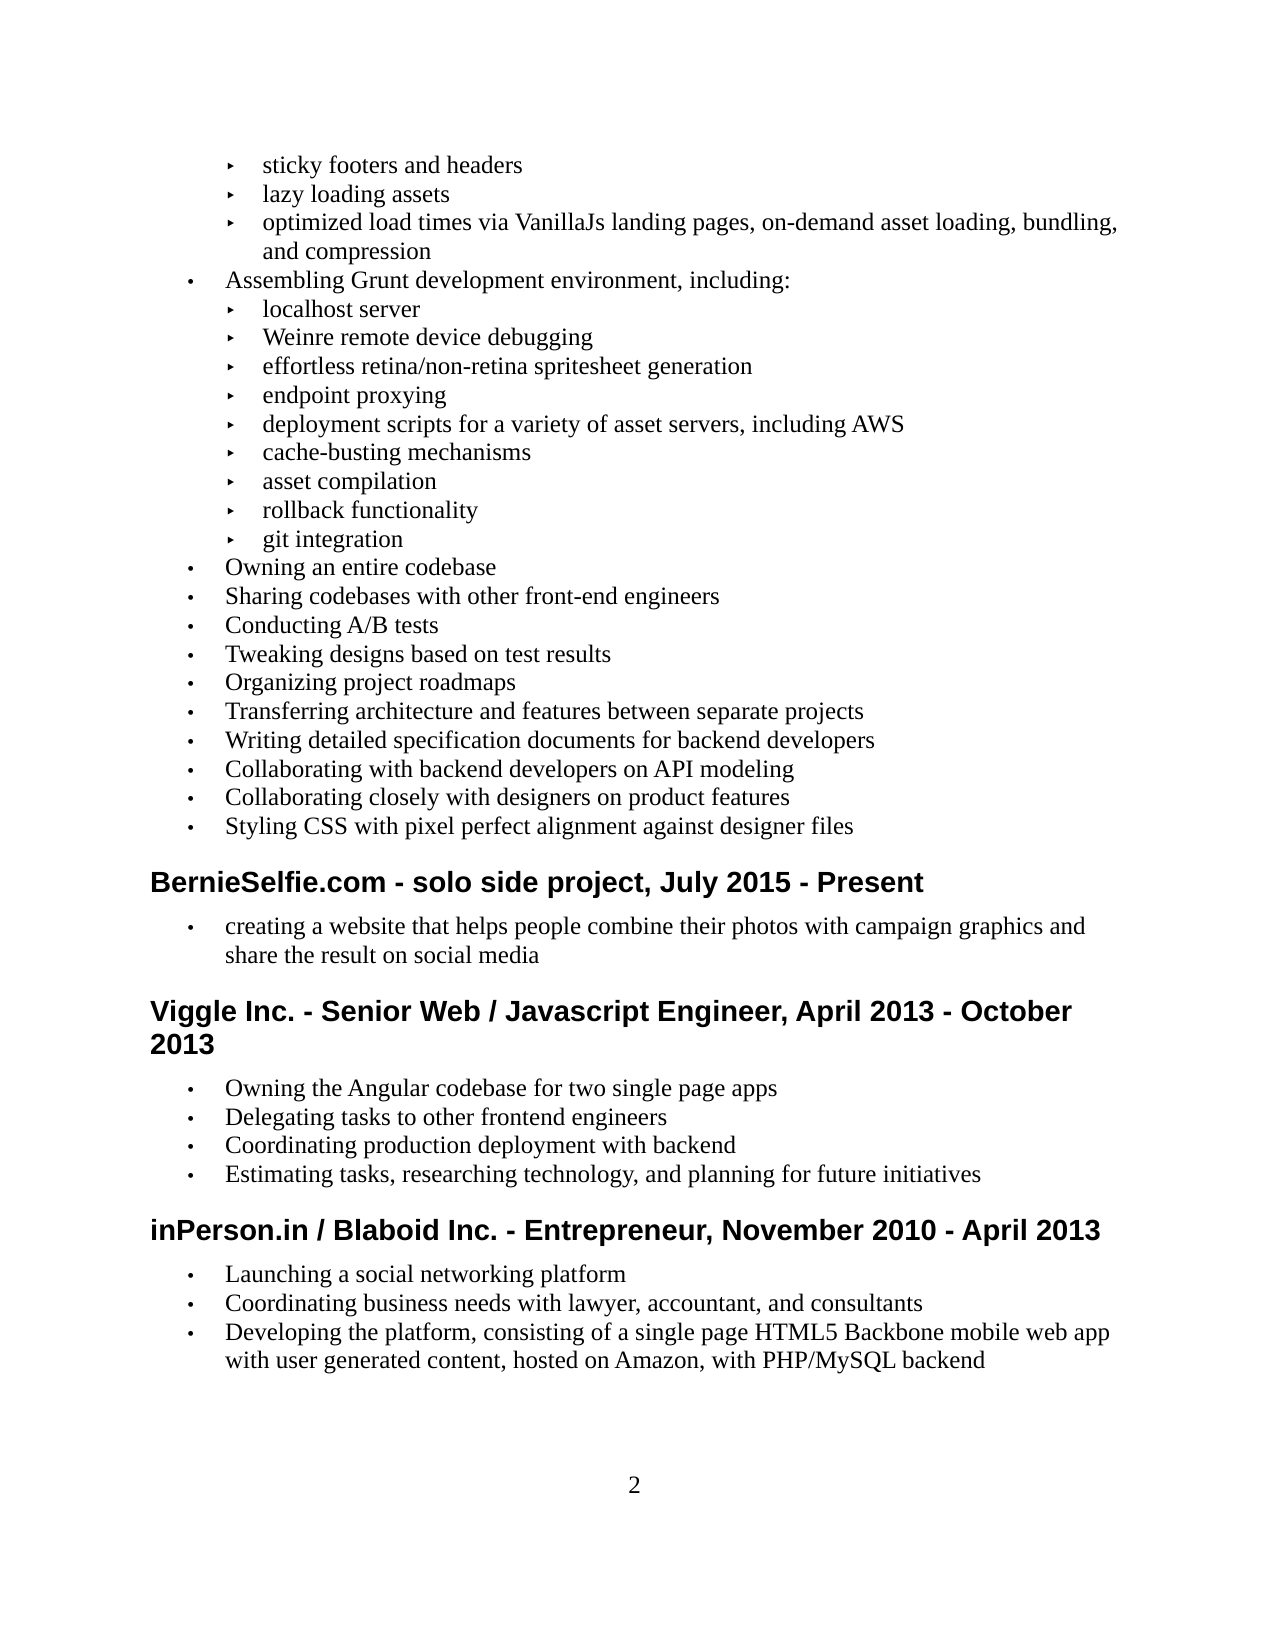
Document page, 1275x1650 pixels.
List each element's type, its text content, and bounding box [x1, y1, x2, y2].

list Collaborating with backend developers on API modeling [187, 754, 1125, 782]
list Developing the platform, consisting of a single page HTML5 Backbone mobile web app with user generated content, hosted on Amazon, with PHP/MySQL backend [187, 1317, 1125, 1374]
list endpoint proxying [225, 380, 1125, 409]
list lazy loading assets [225, 179, 1125, 207]
list sticky footers and headers [225, 150, 1125, 179]
list Transferring architecture and features between separate projects [187, 696, 1125, 725]
list Tweaking designs based on test results [187, 639, 1125, 667]
subtitle Viggle Inc. - Senior Web / Javascript Engineer, April 2013 - October 2013 [150, 993, 1125, 1061]
list Organizing project roadmaps [187, 667, 1125, 696]
list Conducting A/B tests [187, 610, 1125, 639]
list Writing detailed specification documents for backend developers [187, 725, 1125, 754]
list Sharing codebases with other front-end engineers [187, 581, 1125, 610]
list rollback functionality [225, 495, 1125, 524]
list Owning the Angular codebase for two single page apps [187, 1073, 1125, 1102]
list creating a website that helps people combine their photos with campaign graphics and share the result on social media [187, 911, 1125, 968]
subtitle BernieSelfie.com - solo side project, July 2015 - Present [150, 865, 1125, 898]
list Coordinating production deployment with backend [187, 1131, 1125, 1159]
list Launching a social networking platform [187, 1259, 1125, 1288]
list Coordinating business needs with lawyer, accountant, and consultants [187, 1288, 1125, 1317]
list cache-busting mechanisms [225, 437, 1125, 466]
list effortless retina/non-retina spritesheet generation [225, 351, 1125, 380]
list asset compilation [225, 466, 1125, 495]
list optimized load times via VanillaJs landing pages, on-demand asset loading, bundling, and compression [225, 207, 1125, 265]
list localhost server [225, 294, 1125, 322]
list Estimating tasks, researching technology, and planning for future initiatives [187, 1159, 1125, 1188]
list Delegating tasks to other frontend engineers [187, 1102, 1125, 1131]
list Weinre remote device debugging [225, 322, 1125, 351]
list Styling CSS with pixel perfect alignment against designer files [187, 811, 1125, 840]
list Owning an entire codebase [187, 552, 1125, 581]
list Assembling Grunt development environment, including: [187, 265, 1125, 294]
list Collaborating closely with designers on product features [187, 782, 1125, 811]
list deployment scripts for a variety of asset servers, including AWS [225, 409, 1125, 437]
list git integration [225, 524, 1125, 552]
subtitle inPerson.in / Blaboid Inc. - Entrepreneur, November 2010 - April 2013 [150, 1213, 1125, 1247]
